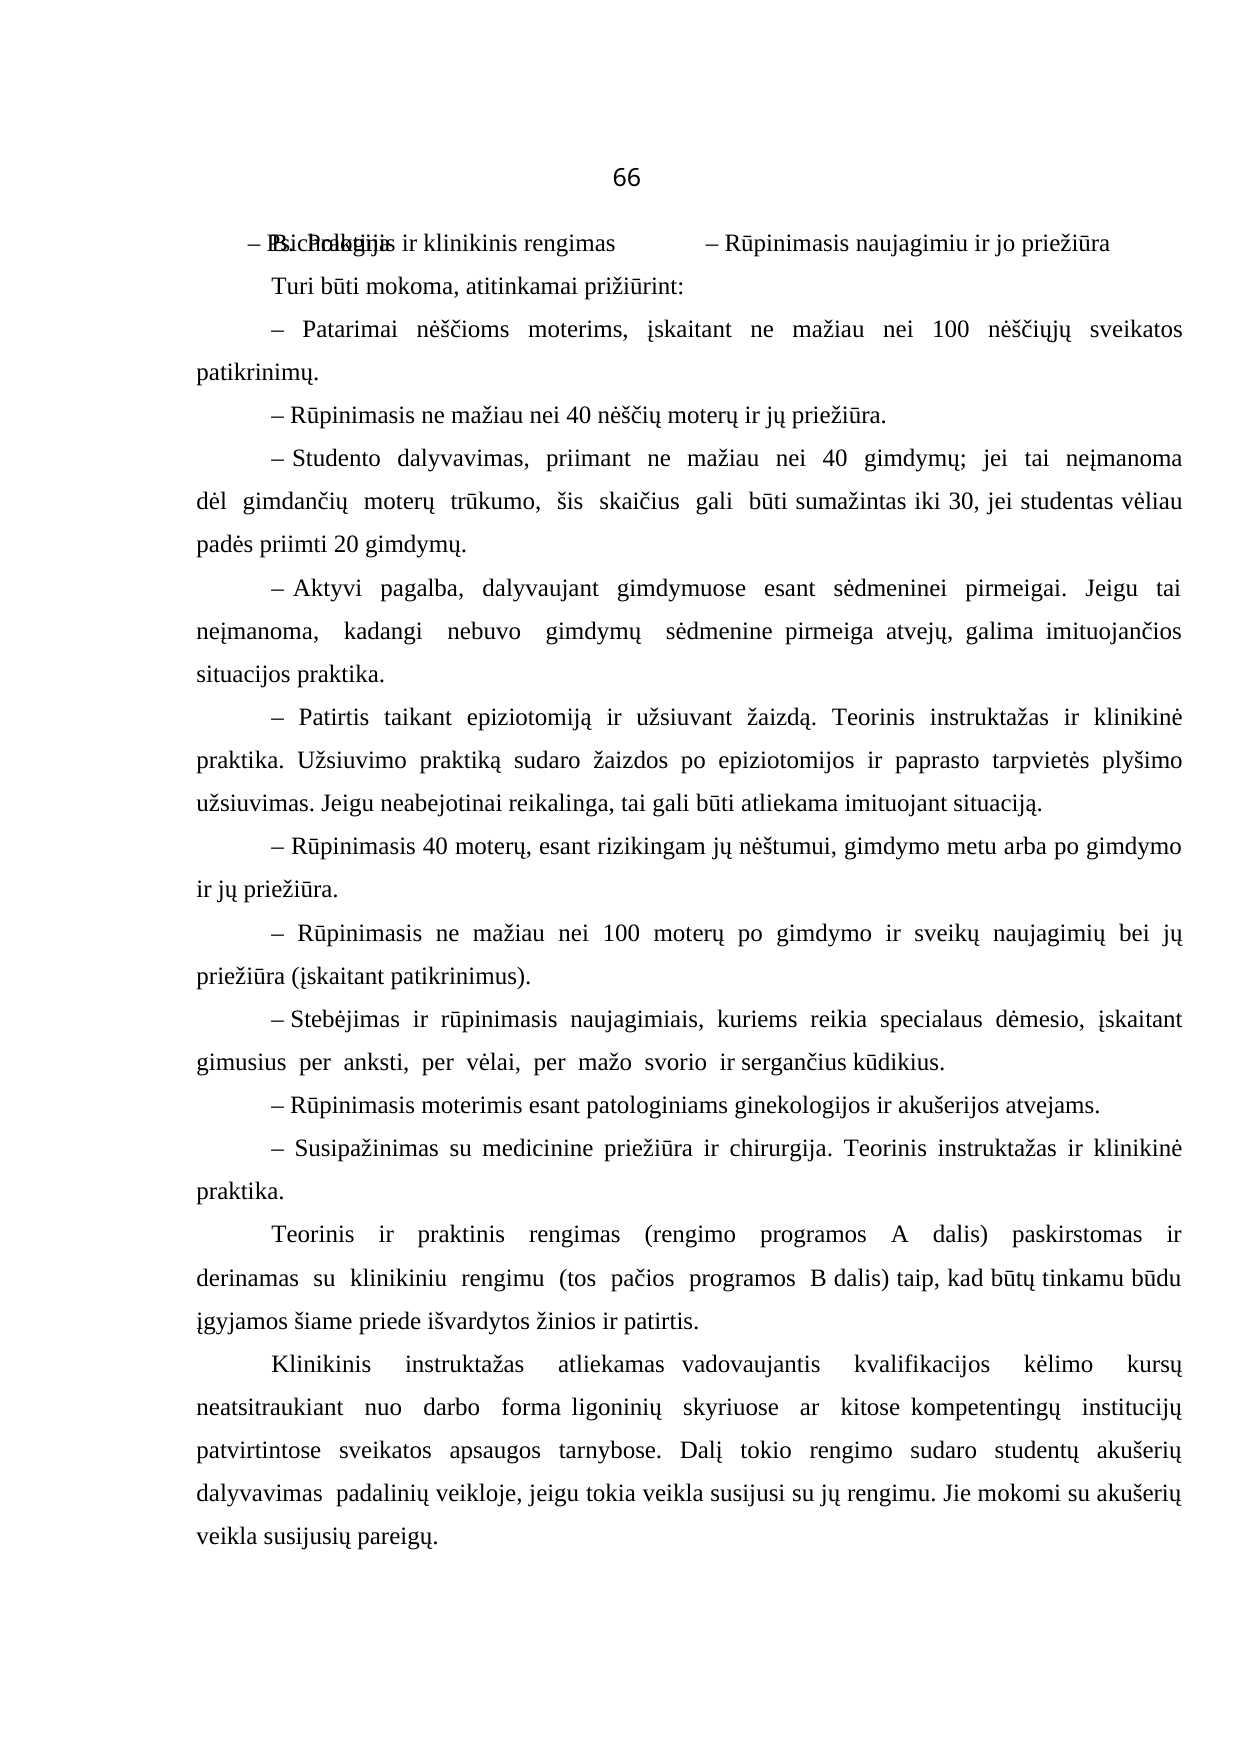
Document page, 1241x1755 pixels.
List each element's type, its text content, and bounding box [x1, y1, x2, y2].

text – Patarimai nėščioms moterims, įskaitant ne mažiau nei 100 nėščiųjų sveikatos patikrinimų. [196, 314, 1183, 386]
text – Susipažinimas su medicinine priežiūra ir chirurgija. Teorinis instruktažas ir klinikinė praktika. [196, 1133, 1183, 1205]
text – Rūpinimasis moterimis esant patologiniams ginekologijos ir akušerijos atvejams. [196, 1090, 1183, 1119]
text – Patirtis taikant epiziotomiją ir užsiuvant žaizdą. Teorinis instruktažas ir klinikinė praktika. Užsiuvimo praktiką sudaro žaizdos po epiziotomijos ir paprasto tarpvietės plyšimo užsiuvimas. Jeigu neabejotinai reikalinga, tai gali būti atliekama imituojant situaciją. [196, 702, 1183, 817]
text – Rūpinimasis ne mažiau nei 100 moterų po gimdymo ir sveikų naujagimių bei jų priežiūra (įskaitant patikrinimus). [196, 918, 1183, 989]
text – Aktyvi pagalba, dalyvaujant gimdymuose esant sėdmeninei pirmeigai. Jeigu tai neįmanoma, kadangi nebuvo gimdymų sėdmenine pirmeiga atvejų, galima imituojančios situacijos praktika. [196, 573, 1183, 688]
text – Studento dalyvavimas, priimant ne mažiau nei 40 gimdymų; jei tai neįmanoma dėl gimdančių moterų trūkumo, šis skaičius gali būti sumažintas iki 30, jei studentas vėliau padės priimti 20 gimdymų. [196, 443, 1183, 558]
text Teorinis ir praktinis rengimas (rengimo programos A dalis) paskirstomas ir derinamas su klinikiniu rengimu (tos pačios programos B dalis) taip, kad būtų tinkamu būdu įgyjamos šiame priede išvardytos žinios ir patirtis. [196, 1219, 1183, 1334]
text – Stebėjimas ir rūpinimasis naujagimiais, kuriems reikia specialaus dėmesio, įskaitant gimusius per anksti, per vėlai, per mažo svorio ir sergančius kūdikius. [196, 1004, 1183, 1076]
text – Rūpinimasis 40 moterų, esant rizikingam jų nėštumui, gimdymo metu arba po gimdymo ir jų priežiūra. [196, 831, 1183, 903]
text Turi būti mokoma, atitinkamai prižiūrint: [196, 271, 1183, 299]
text B. Praktinis ir klinikinis rengimas [196, 228, 1183, 256]
text Klinikinis instruktažas atliekamas vadovaujantis kvalifikacijos kėlimo kursų neatsitraukiant nuo darbo forma ligoninių skyriuose ar kitose kompetentingų institucijų patvirtintose sveikatos apsaugos tarnybose. Dalį tokio rengimo sudaro studentų akušerių dalyvavimas padalinių veikloje, jeigu tokia veikla susijusi su jų rengimu. Jie mokomi su akušerių veikla susijusių pareigų. [196, 1349, 1183, 1550]
text – Rūpinimasis ne mažiau nei 40 nėščių moterų ir jų priežiūra. [196, 400, 1183, 429]
